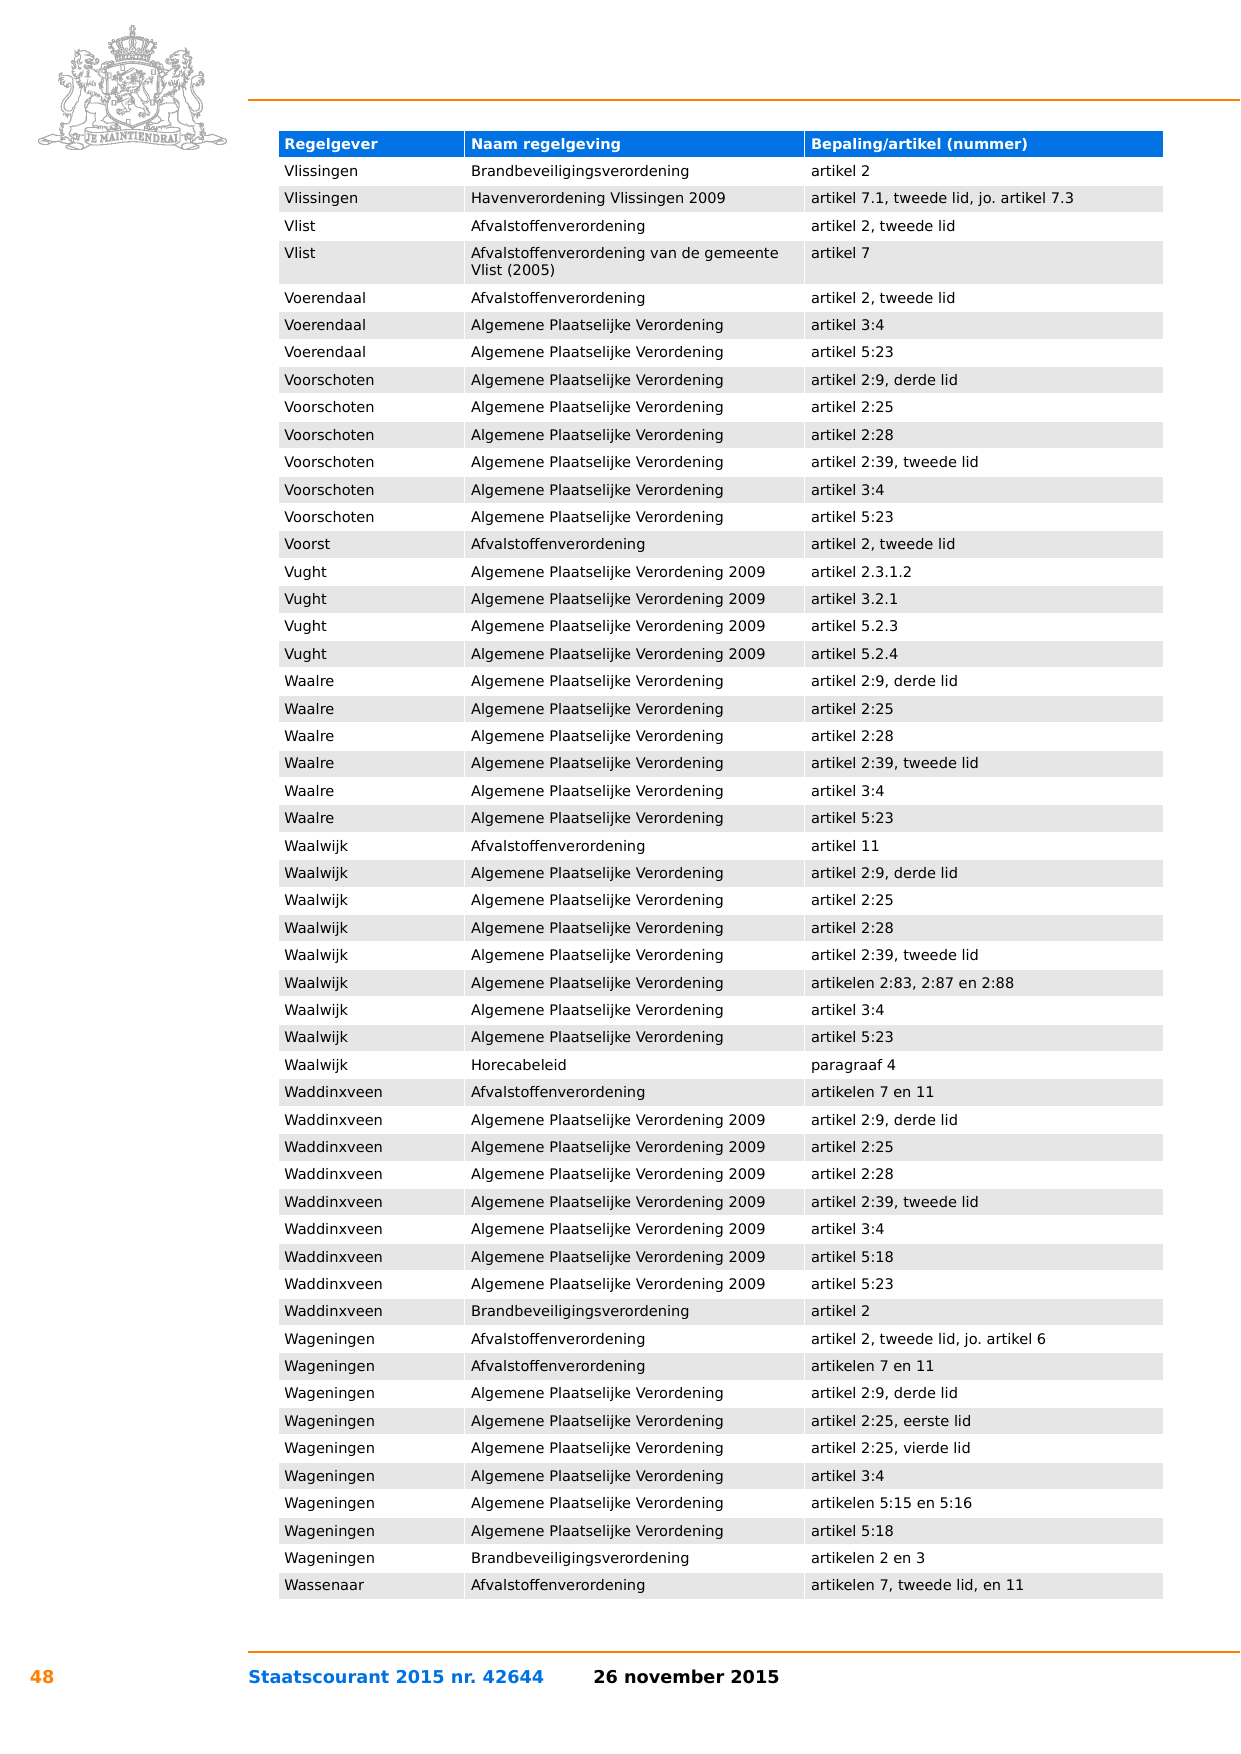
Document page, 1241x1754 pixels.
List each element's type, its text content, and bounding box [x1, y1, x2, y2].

table_cell Afvalstoffenverordening [465, 833, 804, 859]
table_cell Brandbeveiligingsverordening [465, 158, 804, 185]
table_cell Brandbeveiligingsverordening [465, 1299, 804, 1325]
table_cell Algemene Plaatselijke Verordening [465, 1463, 804, 1489]
table_cell Algemene Plaatselijke Verordening [465, 997, 804, 1023]
table_cell Algemene Plaatselijke Verordening [465, 422, 804, 448]
table_cell artikel 2:39, tweede lid [805, 449, 1163, 476]
table_cell artikel 3:4 [805, 312, 1163, 339]
table_cell artikel 3:4 [805, 1216, 1163, 1243]
table_cell Afvalstoffenverordening [465, 213, 804, 239]
table_cell artikel 2:39, tweede lid [805, 943, 1163, 969]
table_header Bepaling/artikel (nummer) [805, 131, 1163, 157]
table_cell Wageningen [279, 1436, 464, 1462]
table_cell Algemene Plaatselijke Verordening [465, 751, 804, 777]
table_cell Algemene Plaatselijke Verordening 2009 [465, 1216, 804, 1243]
table_cell Algemene Plaatselijke Verordening 2009 [465, 614, 804, 640]
table_cell Wageningen [279, 1326, 464, 1352]
table_cell Algemene Plaatselijke Verordening [465, 723, 804, 749]
table_cell Waddinxveen [279, 1134, 464, 1161]
table_cell Waalre [279, 805, 464, 832]
table_cell Afvalstoffenverordening [465, 285, 804, 311]
table_cell artikel 2, tweede lid [805, 531, 1163, 558]
table_cell paragraaf 4 [805, 1052, 1163, 1078]
table_cell Algemene Plaatselijke Verordening [465, 1381, 804, 1407]
table_cell artikel 2:28 [805, 422, 1163, 448]
table_cell Waddinxveen [279, 1162, 464, 1188]
table_cell Waalre [279, 696, 464, 722]
table_cell Algemene Plaatselijke Verordening [465, 888, 804, 914]
table_cell Algemene Plaatselijke Verordening [465, 1408, 804, 1434]
picture [38, 25, 227, 150]
table_cell Afvalstoffenverordening [465, 531, 804, 558]
table_cell Waalwijk [279, 833, 464, 859]
table_cell Waddinxveen [279, 1216, 464, 1243]
table_cell artikel 3.2.1 [805, 586, 1163, 613]
table_cell Algemene Plaatselijke Verordening 2009 [465, 1107, 804, 1133]
table_cell Vught [279, 614, 464, 640]
table_cell Vlissingen [279, 186, 464, 212]
table_cell Vlist [279, 213, 464, 239]
table_cell Waddinxveen [279, 1189, 464, 1215]
table_cell Algemene Plaatselijke Verordening [465, 696, 804, 722]
table_cell artikel 2:25 [805, 1134, 1163, 1161]
table_cell Algemene Plaatselijke Verordening [465, 449, 804, 476]
table_cell Algemene Plaatselijke Verordening [465, 312, 804, 339]
table_cell Vught [279, 559, 464, 585]
table_cell Voorschoten [279, 449, 464, 476]
table_cell Waalre [279, 778, 464, 804]
table_cell Algemene Plaatselijke Verordening 2009 [465, 1134, 804, 1161]
table_cell artikel 2, tweede lid [805, 285, 1163, 311]
table_cell Brandbeveiligingsverordening [465, 1545, 804, 1571]
table_cell artikelen 2:83, 2:87 en 2:88 [805, 970, 1163, 996]
table_cell Algemene Plaatselijke Verordening 2009 [465, 1189, 804, 1215]
table_cell artikel 2:39, tweede lid [805, 751, 1163, 777]
table_cell artikel 2:39, tweede lid [805, 1189, 1163, 1215]
table_cell artikel 5:23 [805, 1025, 1163, 1051]
table_cell artikel 3:4 [805, 1463, 1163, 1489]
table_cell artikel 2:9, derde lid [805, 1381, 1163, 1407]
table_cell artikel 3:4 [805, 997, 1163, 1023]
table_cell Voerendaal [279, 312, 464, 339]
table_cell Wageningen [279, 1463, 464, 1489]
table_cell Algemene Plaatselijke Verordening [465, 1436, 804, 1462]
table_cell artikel 2:25, vierde lid [805, 1436, 1163, 1462]
table_cell artikel 2:9, derde lid [805, 1107, 1163, 1133]
table_cell Algemene Plaatselijke Verordening [465, 915, 804, 941]
table_cell Waalwijk [279, 970, 464, 996]
table_cell Voorschoten [279, 504, 464, 530]
table_cell artikel 7.1, tweede lid, jo. artikel 7.3 [805, 186, 1163, 212]
table_cell Waalwijk [279, 943, 464, 969]
table_cell Algemene Plaatselijke Verordening [465, 477, 804, 503]
table_cell artikel 2:28 [805, 1162, 1163, 1188]
table_cell Wageningen [279, 1518, 464, 1544]
table_cell Afvalstoffenverordening [465, 1326, 804, 1352]
table_cell Wageningen [279, 1353, 464, 1380]
table_cell Voorschoten [279, 477, 464, 503]
table_cell Algemene Plaatselijke Verordening 2009 [465, 641, 804, 667]
table_cell artikel 2 [805, 158, 1163, 185]
table_cell Waalre [279, 751, 464, 777]
table_cell Waalre [279, 669, 464, 695]
table_cell artikel 2, tweede lid, jo. artikel 6 [805, 1326, 1163, 1352]
table_cell artikel 5:23 [805, 340, 1163, 366]
table_cell Waddinxveen [279, 1079, 464, 1106]
table_cell Afvalstoffenverordening [465, 1079, 804, 1106]
table_cell artikel 2:25 [805, 395, 1163, 421]
table_cell Wageningen [279, 1490, 464, 1517]
table_cell Wageningen [279, 1545, 464, 1571]
table_cell artikel 5.2.4 [805, 641, 1163, 667]
table_cell Waalre [279, 723, 464, 749]
table_cell Voorschoten [279, 367, 464, 393]
table_cell Algemene Plaatselijke Verordening [465, 943, 804, 969]
table_cell Voorschoten [279, 395, 464, 421]
table_cell artikel 2:25 [805, 888, 1163, 914]
table_cell Algemene Plaatselijke Verordening [465, 395, 804, 421]
table_cell Afvalstoffenverordening [465, 1353, 804, 1380]
table_cell artikel 2:28 [805, 915, 1163, 941]
table_cell Algemene Plaatselijke Verordening [465, 669, 804, 695]
table_cell Vlist [279, 241, 464, 284]
table_cell Algemene Plaatselijke Verordening [465, 340, 804, 366]
table_cell artikel 7 [805, 241, 1163, 284]
table_cell artikelen 7 en 11 [805, 1353, 1163, 1380]
table_cell artikel 2 [805, 1299, 1163, 1325]
table_cell artikel 2:9, derde lid [805, 669, 1163, 695]
table_cell Waddinxveen [279, 1299, 464, 1325]
table_cell artikel 5:18 [805, 1244, 1163, 1270]
table_cell artikel 2:9, derde lid [805, 860, 1163, 887]
table_cell artikel 2:25, eerste lid [805, 1408, 1163, 1434]
table_cell Waalwijk [279, 915, 464, 941]
table_cell Algemene Plaatselijke Verordening [465, 1025, 804, 1051]
table_cell Algemene Plaatselijke Verordening [465, 504, 804, 530]
table_cell artikel 3:4 [805, 778, 1163, 804]
table_cell artikel 5:18 [805, 1518, 1163, 1544]
table_cell Algemene Plaatselijke Verordening [465, 805, 804, 832]
table_cell Algemene Plaatselijke Verordening 2009 [465, 1271, 804, 1297]
table_cell Waalwijk [279, 1052, 464, 1078]
table_cell artikel 3:4 [805, 477, 1163, 503]
table_cell Algemene Plaatselijke Verordening [465, 970, 804, 996]
table_cell Algemene Plaatselijke Verordening [465, 1518, 804, 1544]
table_header Regelgever [279, 131, 464, 157]
table_cell Waddinxveen [279, 1271, 464, 1297]
table_cell artikel 5.2.3 [805, 614, 1163, 640]
table_cell artikel 2:25 [805, 696, 1163, 722]
table_cell artikel 5:23 [805, 805, 1163, 832]
table_cell Voorst [279, 531, 464, 558]
table_cell Vlissingen [279, 158, 464, 185]
table_cell Wassenaar [279, 1573, 464, 1599]
table_cell artikel 2.3.1.2 [805, 559, 1163, 585]
table_cell Afvalstoffenverordening van de gemeente Vlist (2005) [465, 241, 804, 284]
table_cell artikelen 2 en 3 [805, 1545, 1163, 1571]
table_cell Algemene Plaatselijke Verordening 2009 [465, 1244, 804, 1270]
table_cell Havenverordening Vlissingen 2009 [465, 186, 804, 212]
table_cell artikelen 7, tweede lid, en 11 [805, 1573, 1163, 1599]
table_cell Algemene Plaatselijke Verordening 2009 [465, 559, 804, 585]
table_cell Afvalstoffenverordening [465, 1573, 804, 1599]
table_cell Wageningen [279, 1408, 464, 1434]
table_cell Wageningen [279, 1381, 464, 1407]
table_cell Waddinxveen [279, 1107, 464, 1133]
table_cell artikel 5:23 [805, 1271, 1163, 1297]
table_cell Algemene Plaatselijke Verordening 2009 [465, 1162, 804, 1188]
table_cell Algemene Plaatselijke Verordening [465, 367, 804, 393]
table_cell artikel 11 [805, 833, 1163, 859]
table_cell Vught [279, 641, 464, 667]
table_cell artikel 2, tweede lid [805, 213, 1163, 239]
table_cell Voorschoten [279, 422, 464, 448]
table_cell Waalwijk [279, 1025, 464, 1051]
table_cell Waalwijk [279, 860, 464, 887]
table_cell Voerendaal [279, 340, 464, 366]
table_cell Vught [279, 586, 464, 613]
table_cell Horecabeleid [465, 1052, 804, 1078]
table_cell Algemene Plaatselijke Verordening [465, 778, 804, 804]
table_cell Waddinxveen [279, 1244, 464, 1270]
table_cell Algemene Plaatselijke Verordening [465, 860, 804, 887]
table_cell Waalwijk [279, 888, 464, 914]
table_cell artikel 2:9, derde lid [805, 367, 1163, 393]
table_cell artikelen 5:15 en 5:16 [805, 1490, 1163, 1517]
table_header Naam regelgeving [465, 131, 804, 157]
table_cell artikel 5:23 [805, 504, 1163, 530]
table_cell Algemene Plaatselijke Verordening 2009 [465, 586, 804, 613]
table_cell artikelen 7 en 11 [805, 1079, 1163, 1106]
table_cell artikel 2:28 [805, 723, 1163, 749]
table_cell Algemene Plaatselijke Verordening [465, 1490, 804, 1517]
table_cell Waalwijk [279, 997, 464, 1023]
table_cell Voerendaal [279, 285, 464, 311]
